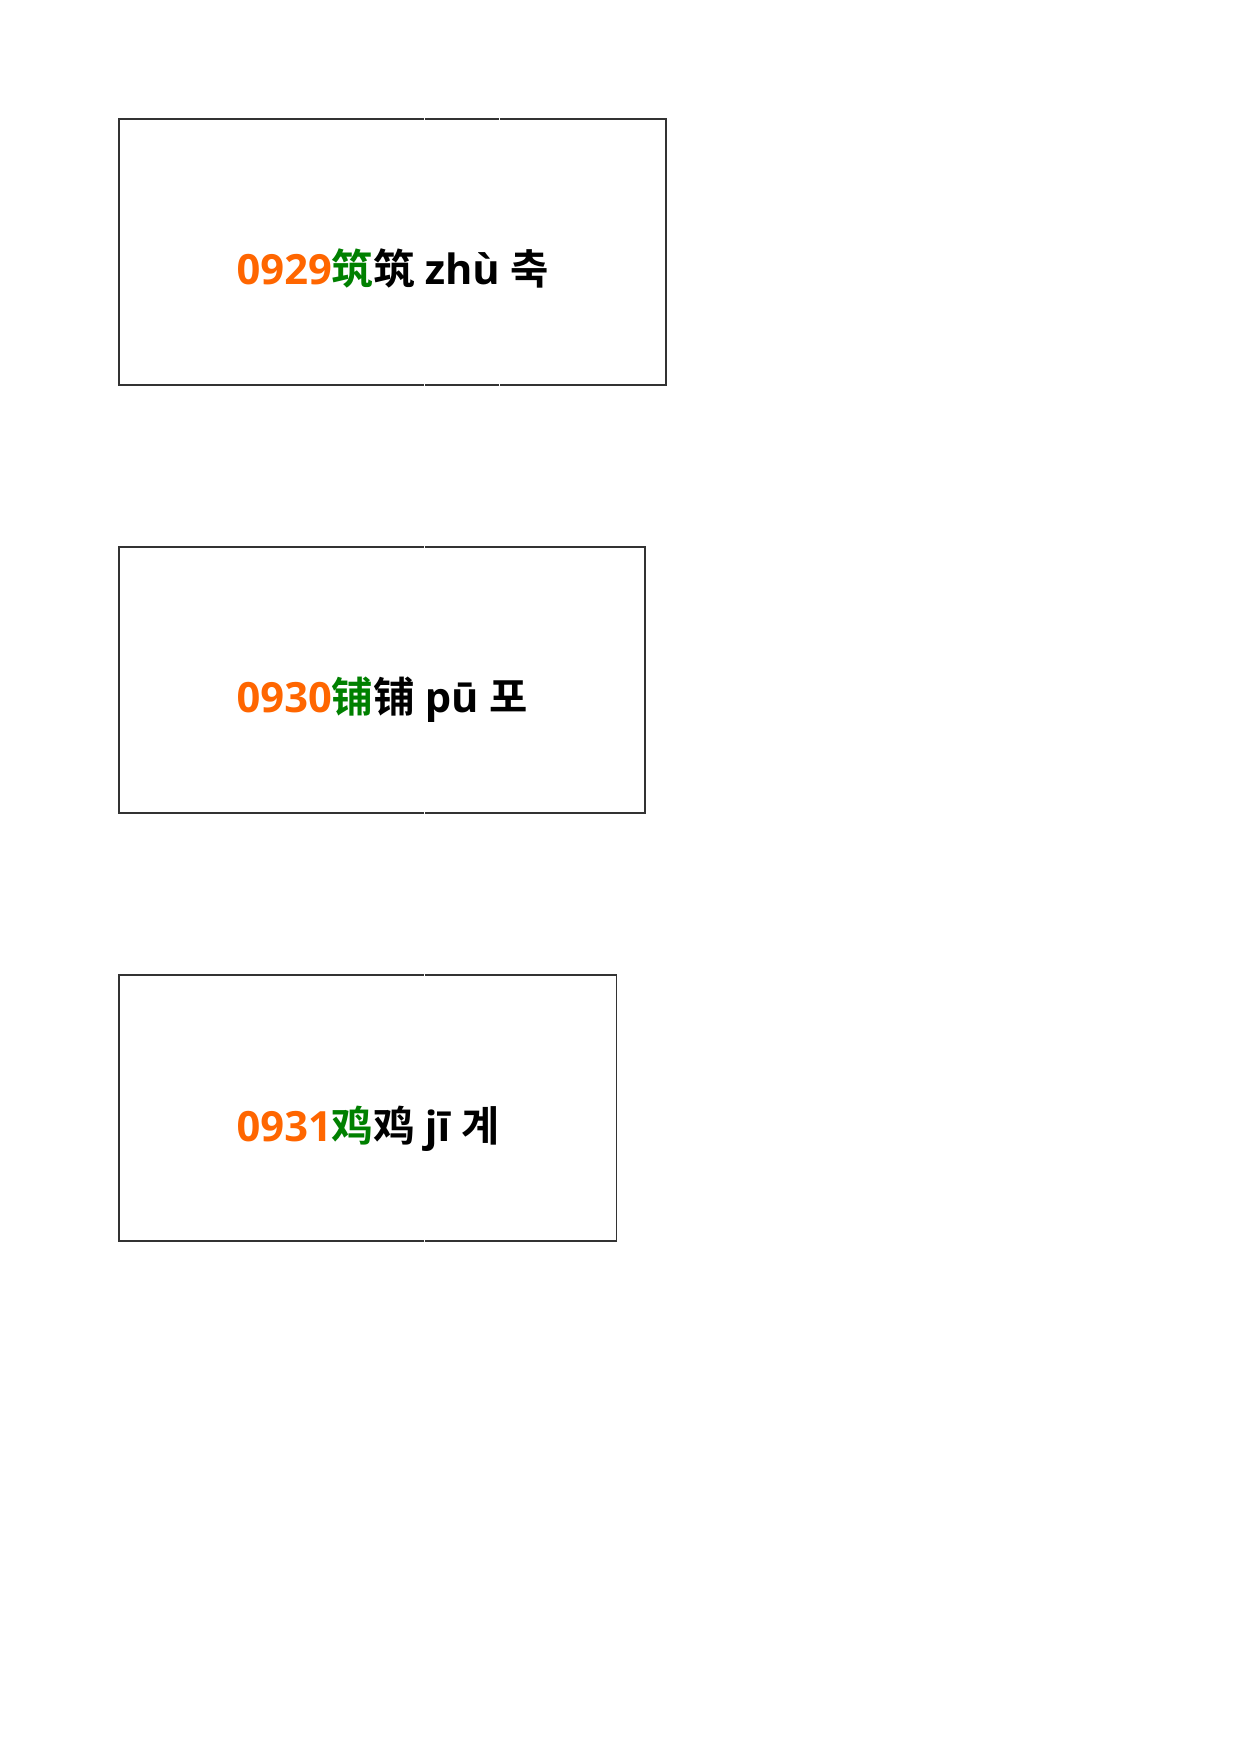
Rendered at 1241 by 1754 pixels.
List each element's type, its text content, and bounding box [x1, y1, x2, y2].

text [646, 546, 1122, 814]
text [667, 118, 1122, 386]
text 0929筑筑 zhù 축 [120, 119, 665, 385]
text [617, 974, 1122, 1242]
text 0931鸡鸡 jī 계 [120, 975, 616, 1241]
text 0930铺铺 pū 포 [120, 547, 644, 813]
